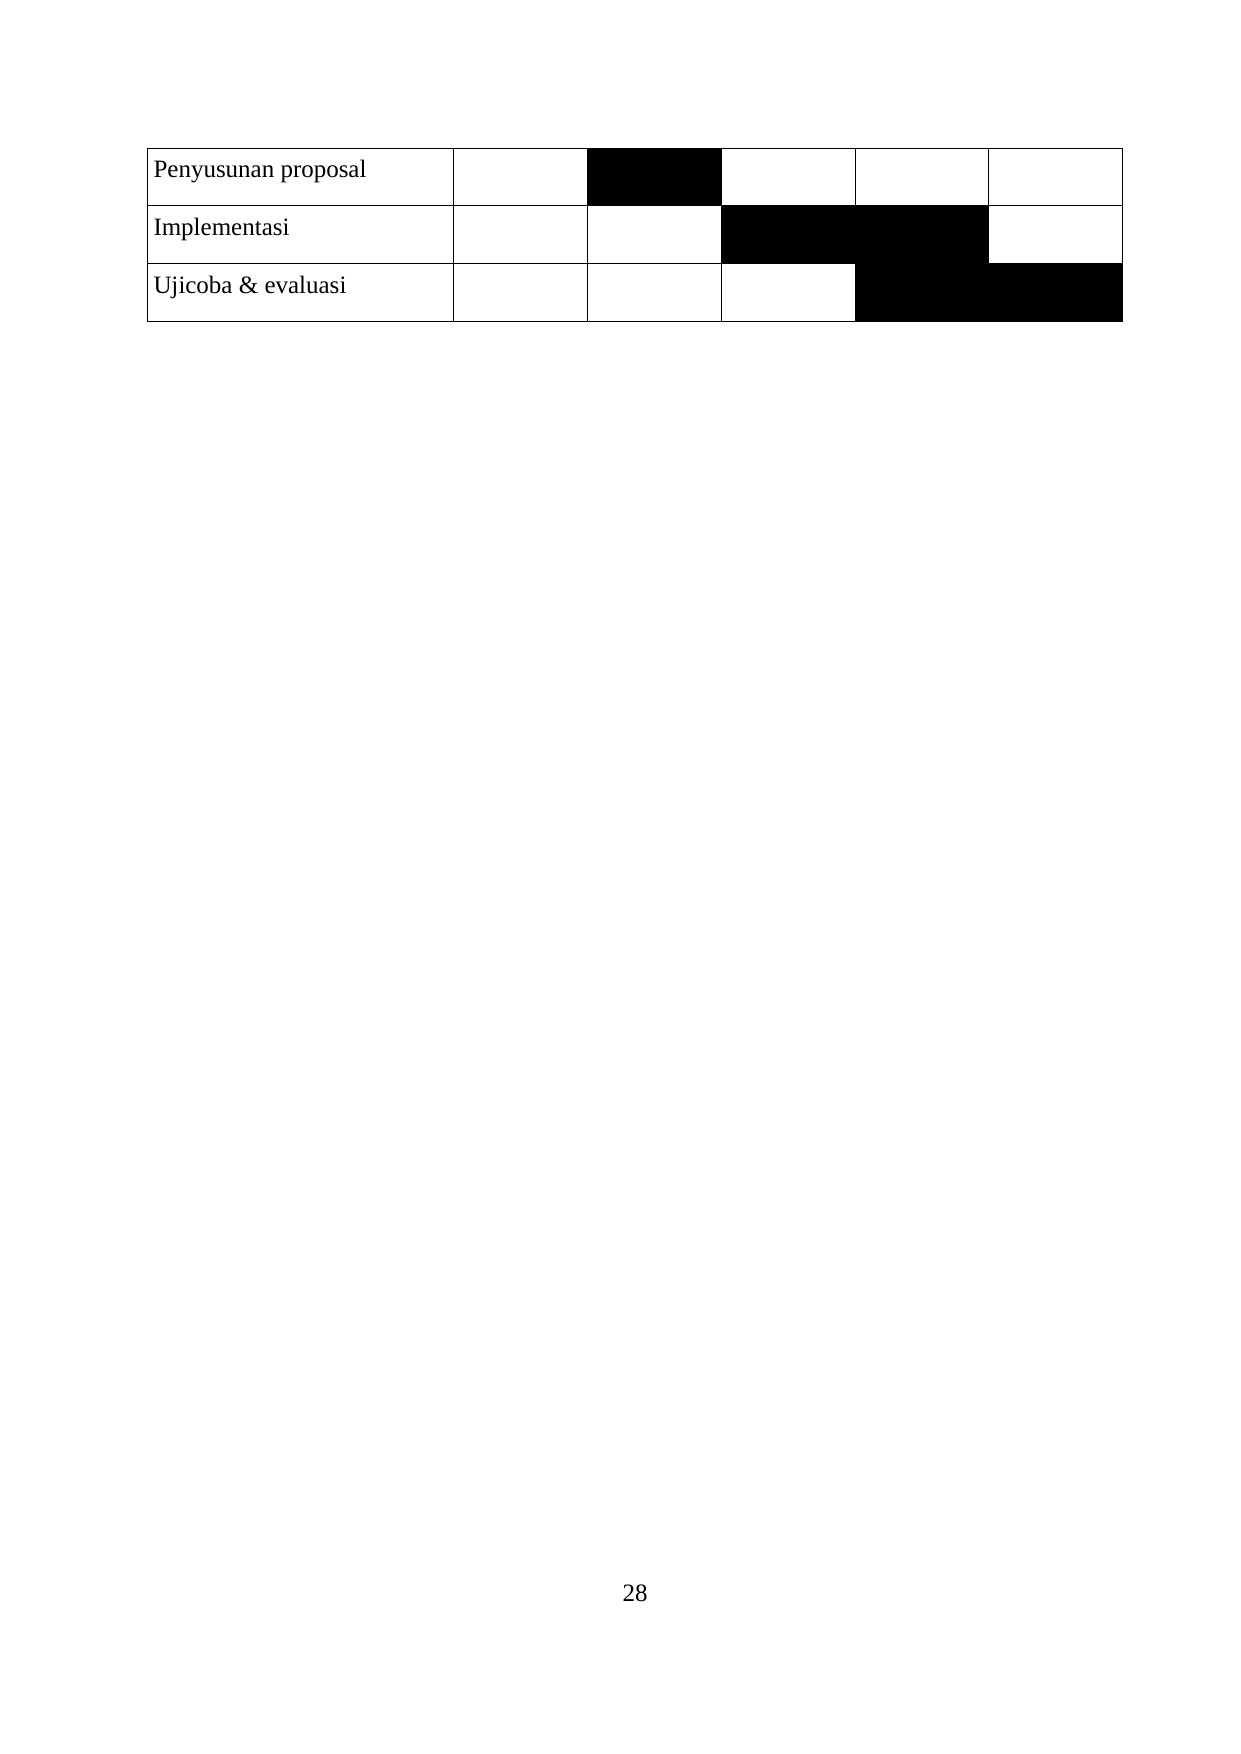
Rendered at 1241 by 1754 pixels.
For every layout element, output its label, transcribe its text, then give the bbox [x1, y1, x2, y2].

table_cell [588, 206, 721, 263]
table_cell [722, 206, 855, 263]
table_cell [722, 264, 855, 321]
table_cell [454, 264, 587, 321]
table_cell [856, 264, 988, 321]
table_cell [588, 264, 721, 321]
table_cell [454, 149, 587, 205]
table_cell [588, 149, 721, 205]
table_cell [722, 149, 855, 205]
table_cell Implementasi [148, 206, 453, 263]
table_cell [856, 149, 988, 205]
table_cell [454, 206, 587, 263]
table_cell Penyusunan proposal [148, 149, 453, 205]
table_cell [989, 149, 1122, 205]
table_cell [989, 264, 1122, 321]
table_cell [989, 206, 1122, 263]
table_cell [856, 206, 988, 263]
table_cell Ujicoba & evaluasi [148, 264, 453, 321]
